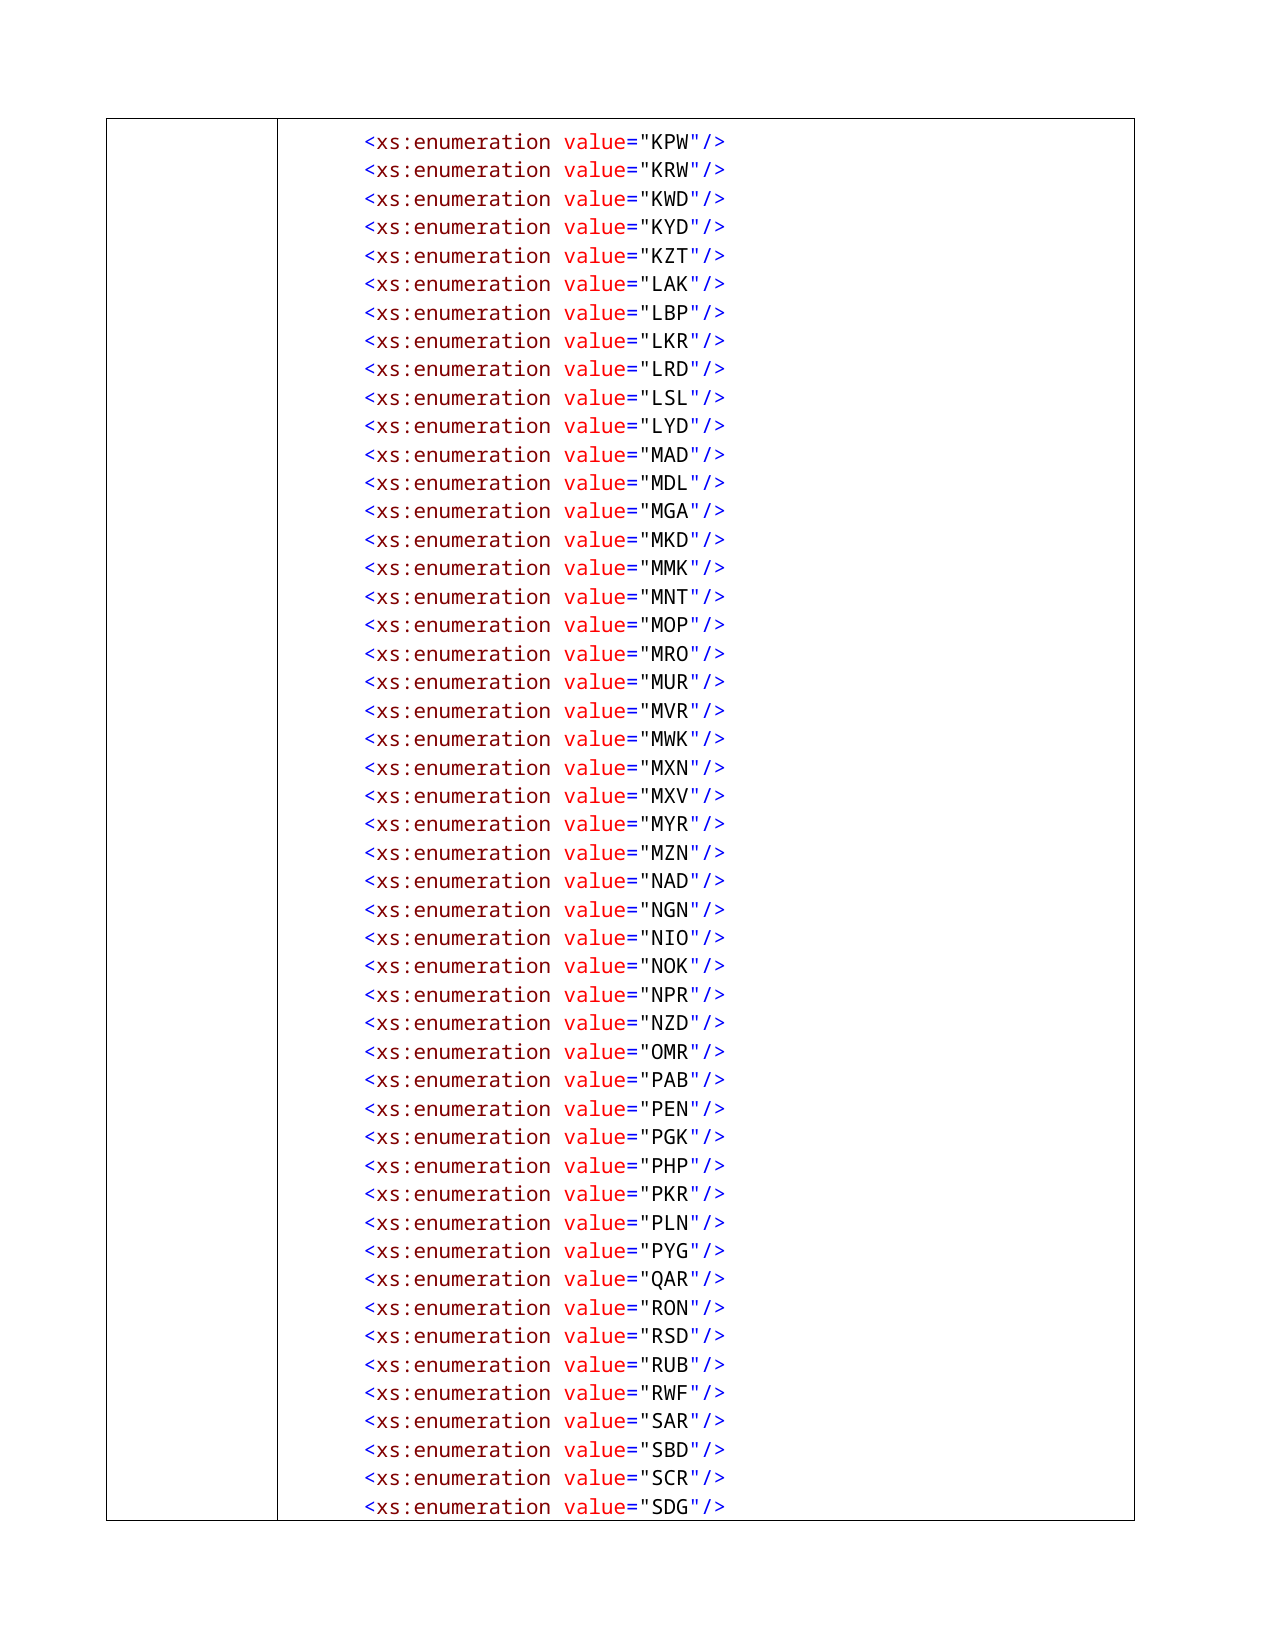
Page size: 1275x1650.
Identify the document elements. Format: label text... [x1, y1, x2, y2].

table_cell <xs:enumeration value="KPW"/> <xs:enumeration value="KRW"/> <xs:enumeration value="KWD"/> <xs:enumeration value="KYD"/> <xs:enumeration value="KZT"/> <xs:enumeration value="LAK"/> <xs:enumeration value="LBP"/> <xs:enumeration value="LKR"/> <xs:enumeration value="LRD"/> <xs:enumeration value="LSL"/> <xs:enumeration value="LYD"/> <xs:enumeration value="MAD"/> <xs:enumeration value="MDL"/> <xs:enumeration value="MGA"/> <xs:enumeration value="MKD"/> <xs:enumeration value="MMK"/> <xs:enumeration value="MNT"/> <xs:enumeration value="MOP"/> <xs:enumeration value="MRO"/> <xs:enumeration value="MUR"/> <xs:enumeration value="MVR"/> <xs:enumeration value="MWK"/> <xs:enumeration value="MXN"/> <xs:enumeration value="MXV"/> <xs:enumeration value="MYR"/> <xs:enumeration value="MZN"/> <xs:enumeration value="NAD"/> <xs:enumeration value="NGN"/> <xs:enumeration value="NIO"/> <xs:enumeration value="NOK"/> <xs:enumeration value="NPR"/> <xs:enumeration value="NZD"/> <xs:enumeration value="OMR"/> <xs:enumeration value="PAB"/> <xs:enumeration value="PEN"/> <xs:enumeration value="PGK"/> <xs:enumeration value="PHP"/> <xs:enumeration value="PKR"/> <xs:enumeration value="PLN"/> <xs:enumeration value="PYG"/> <xs:enumeration value="QAR"/> <xs:enumeration value="RON"/> <xs:enumeration value="RSD"/> <xs:enumeration value="RUB"/> <xs:enumeration value="RWF"/> <xs:enumeration value="SAR"/> <xs:enumeration value="SBD"/> <xs:enumeration value="SCR"/> <xs:enumeration value="SDG"/> [278, 119, 1134, 1520]
table_cell [107, 119, 277, 1520]
